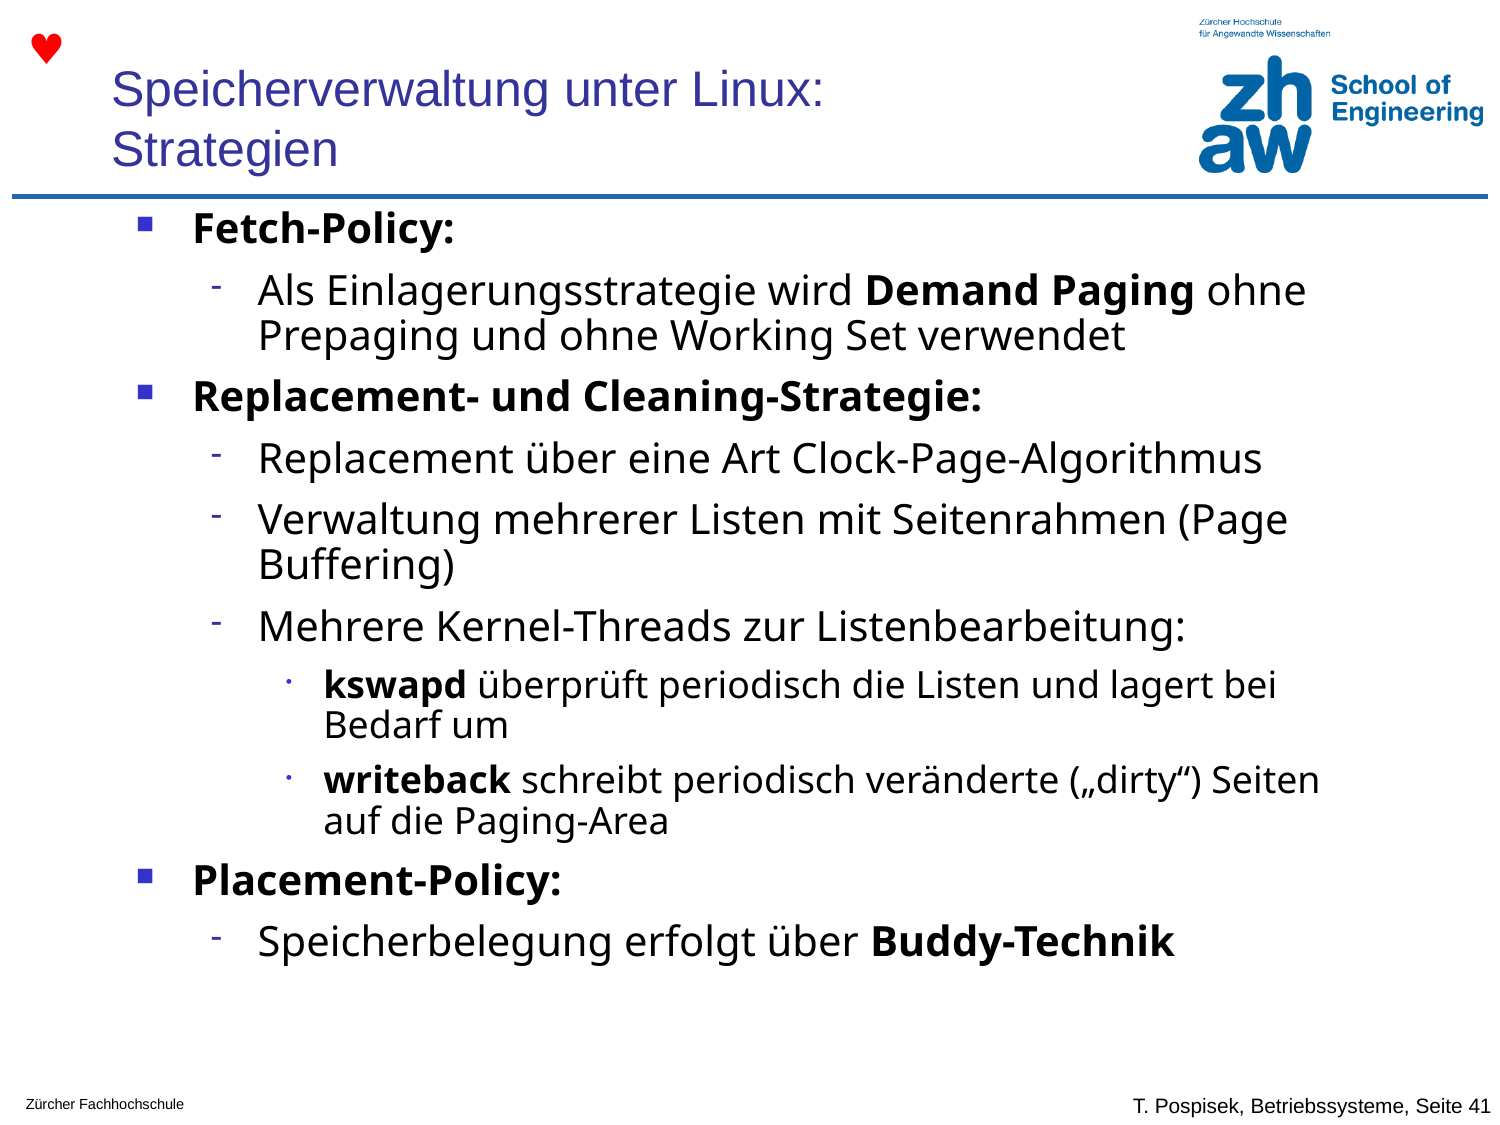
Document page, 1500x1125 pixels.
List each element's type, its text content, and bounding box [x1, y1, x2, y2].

picture [1199, 19, 1483, 173]
list Fetch-Policy: Als Einlagerungsstrategie wird Demand Paging ohne Prepaging und ohne Working Set verwendet Replacement- und Cleaning-Strategie: Replacement über eine Art Clock-Page-Algorithmus Verwaltung mehrerer Listen mit Seitenrahmen (Page Buffering) Mehrere Kernel-Threads zur Listenbearbeitung: kswapd überprüft periodisch die Listen und lagert bei Bedarf um writeback schreibt periodisch veränderte („dirty“) Seiten auf die Paging-Area Placement-Policy: Speicherbelegung erfolgt über Buddy-Technik [120, 200, 1375, 1013]
text_box ♥️ [13, 12, 95, 84]
title Speicherverwaltung unter Linux: Strategien [96, 71, 1375, 185]
